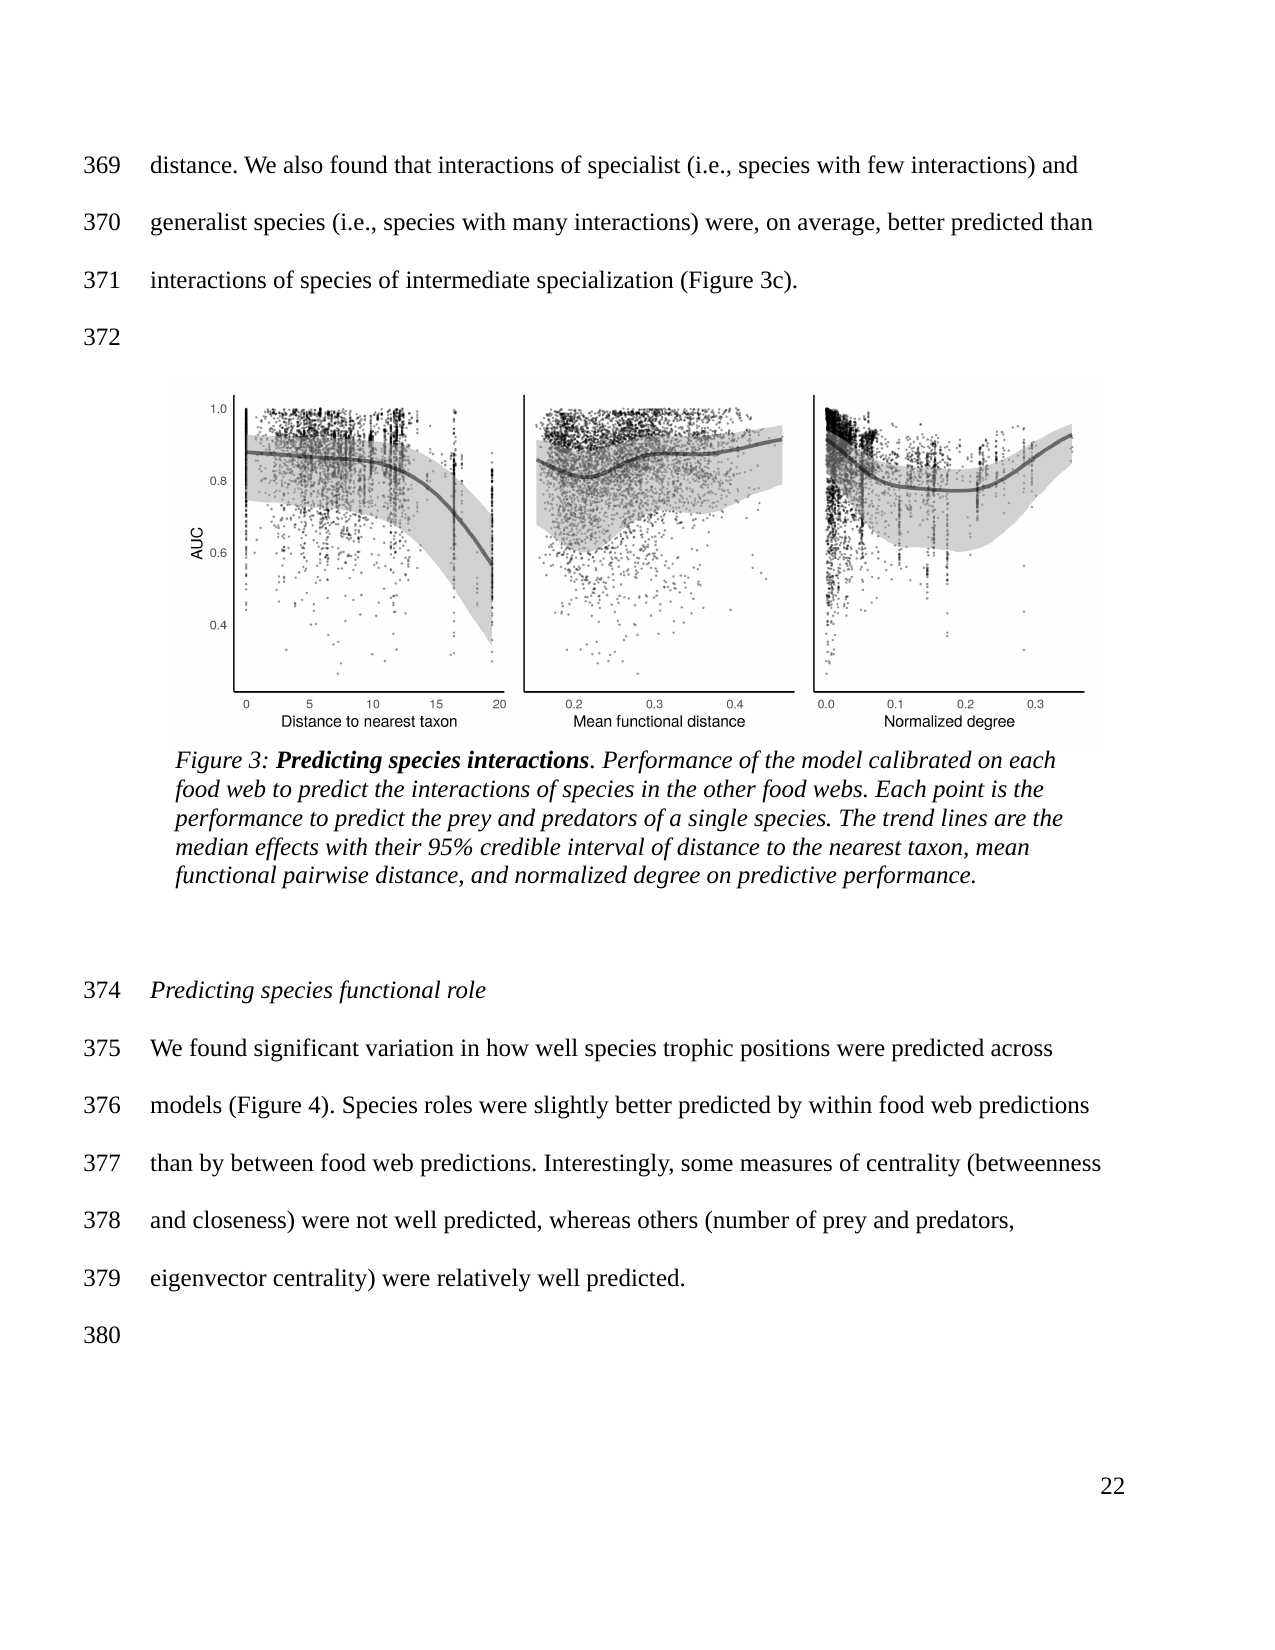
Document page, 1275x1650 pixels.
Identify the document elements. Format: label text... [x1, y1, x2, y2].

text Figure 3: Predicting species interactions. Performance of the model calibrated on each food web to predict the interactions of species in the other food webs. Each point is the performance to predict the prey and predators of a single species. The trend lines are the median effects with their 95% credible interval of distance to the nearest taxon, mean functional pairwise distance, and normalized degree on predictive performance. [175, 746, 1100, 889]
text We found significant variation in how well species trophic positions were predicted across models (Figure 4). Species roles were slightly better predicted by within food web predictions than by between food web predictions. Interestingly, some measures of centrality (betweenness and closeness) were not well predicted, whereas others (number of prey and predators, eigenvector centrality) were relatively well predicted. [150, 1033, 1125, 1292]
picture [175, 380, 1100, 746]
text Predicting species functional role [150, 975, 1125, 1004]
text distance. We also found that interactions of specialist (i.e., species with few interactions) and generalist species (i.e., species with many interactions) were, on average, better predicted than interactions of species of intermediate specialization (Figure 3c). [150, 150, 1125, 294]
